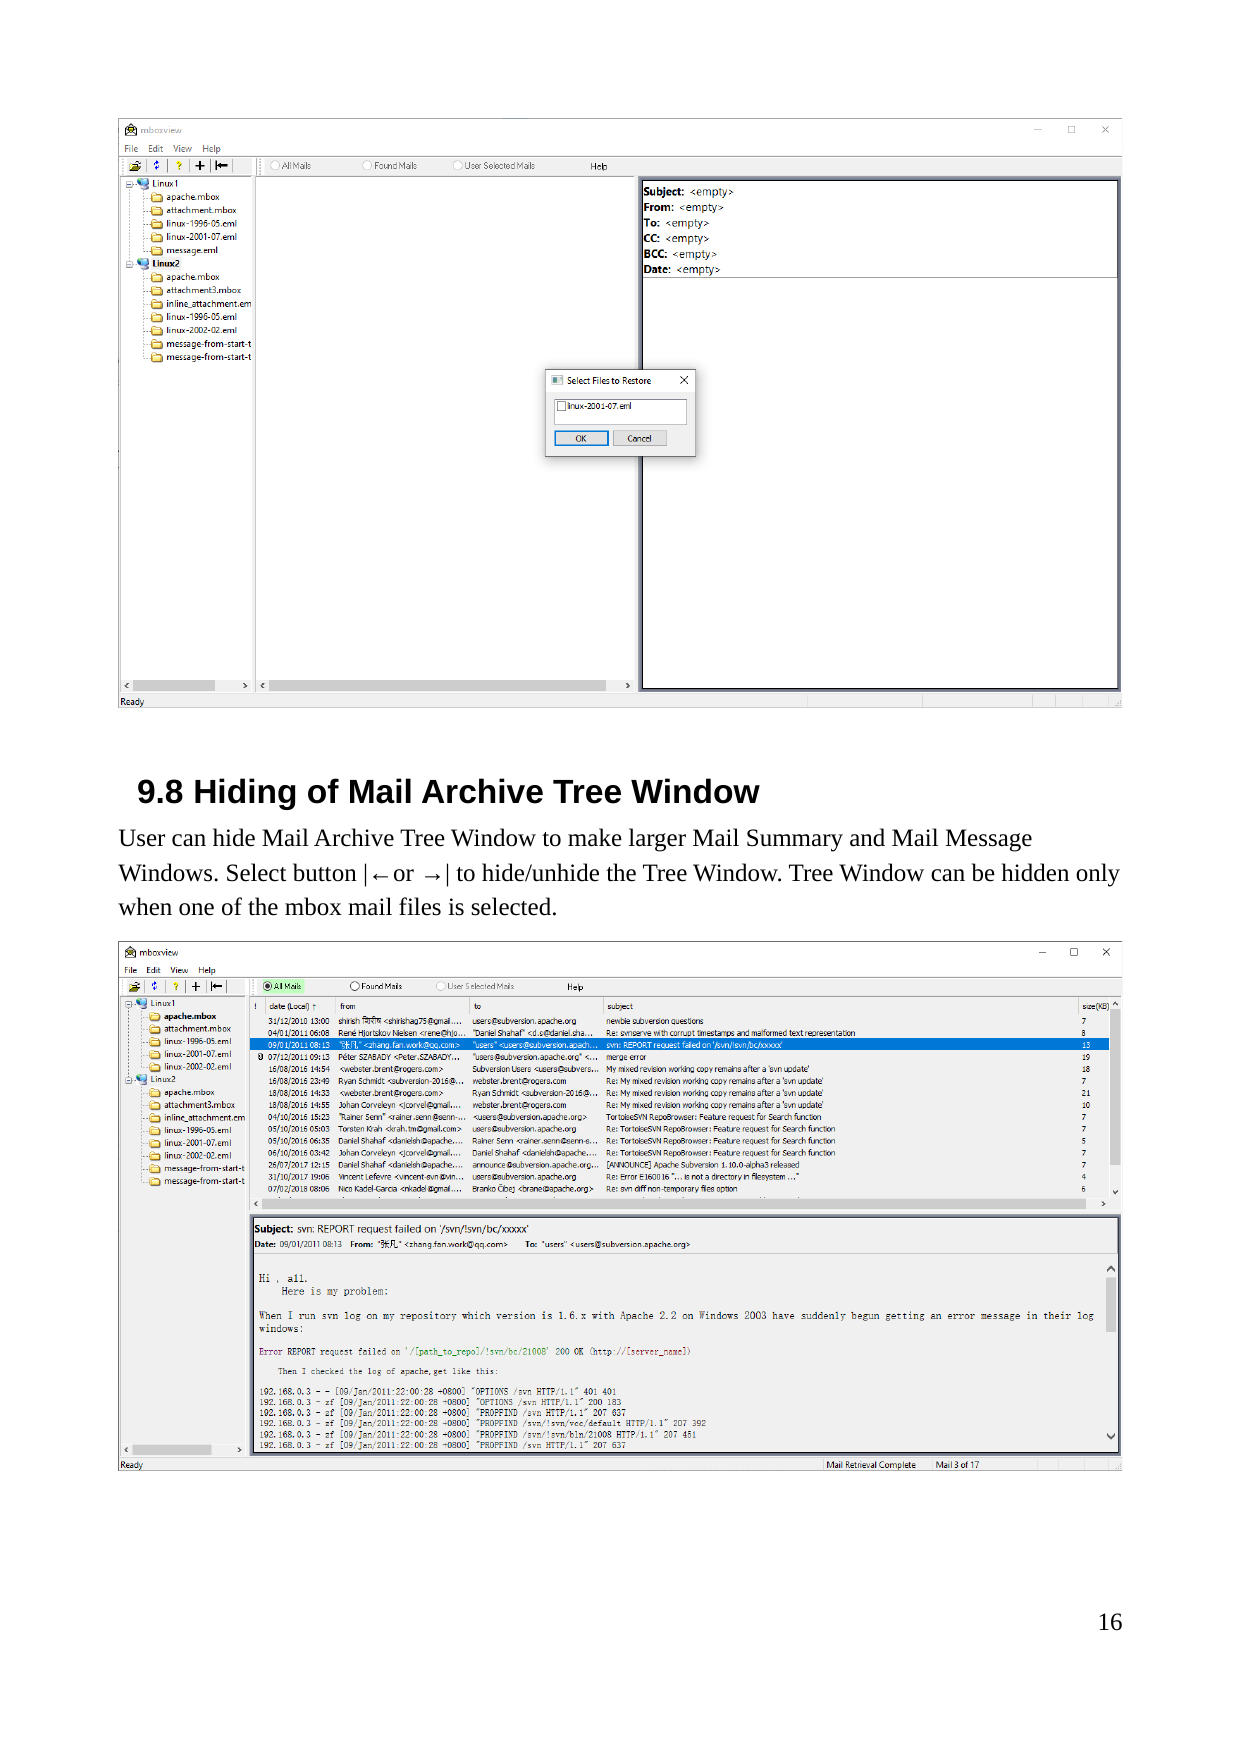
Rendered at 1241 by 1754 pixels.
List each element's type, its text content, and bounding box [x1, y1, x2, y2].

picture [118, 941, 1123, 1471]
subtitle Hiding of Mail Archive Tree Window [127, 772, 1122, 811]
picture [118, 118, 1123, 708]
text User can hide Mail Archive Tree Window to make larger Mail Summary and Mail Message Windows. Select button |←or →| to hide/unhide the Tree Window. Tree Window can be hidden only when one of the mbox mail files is selected. [118, 823, 1122, 921]
